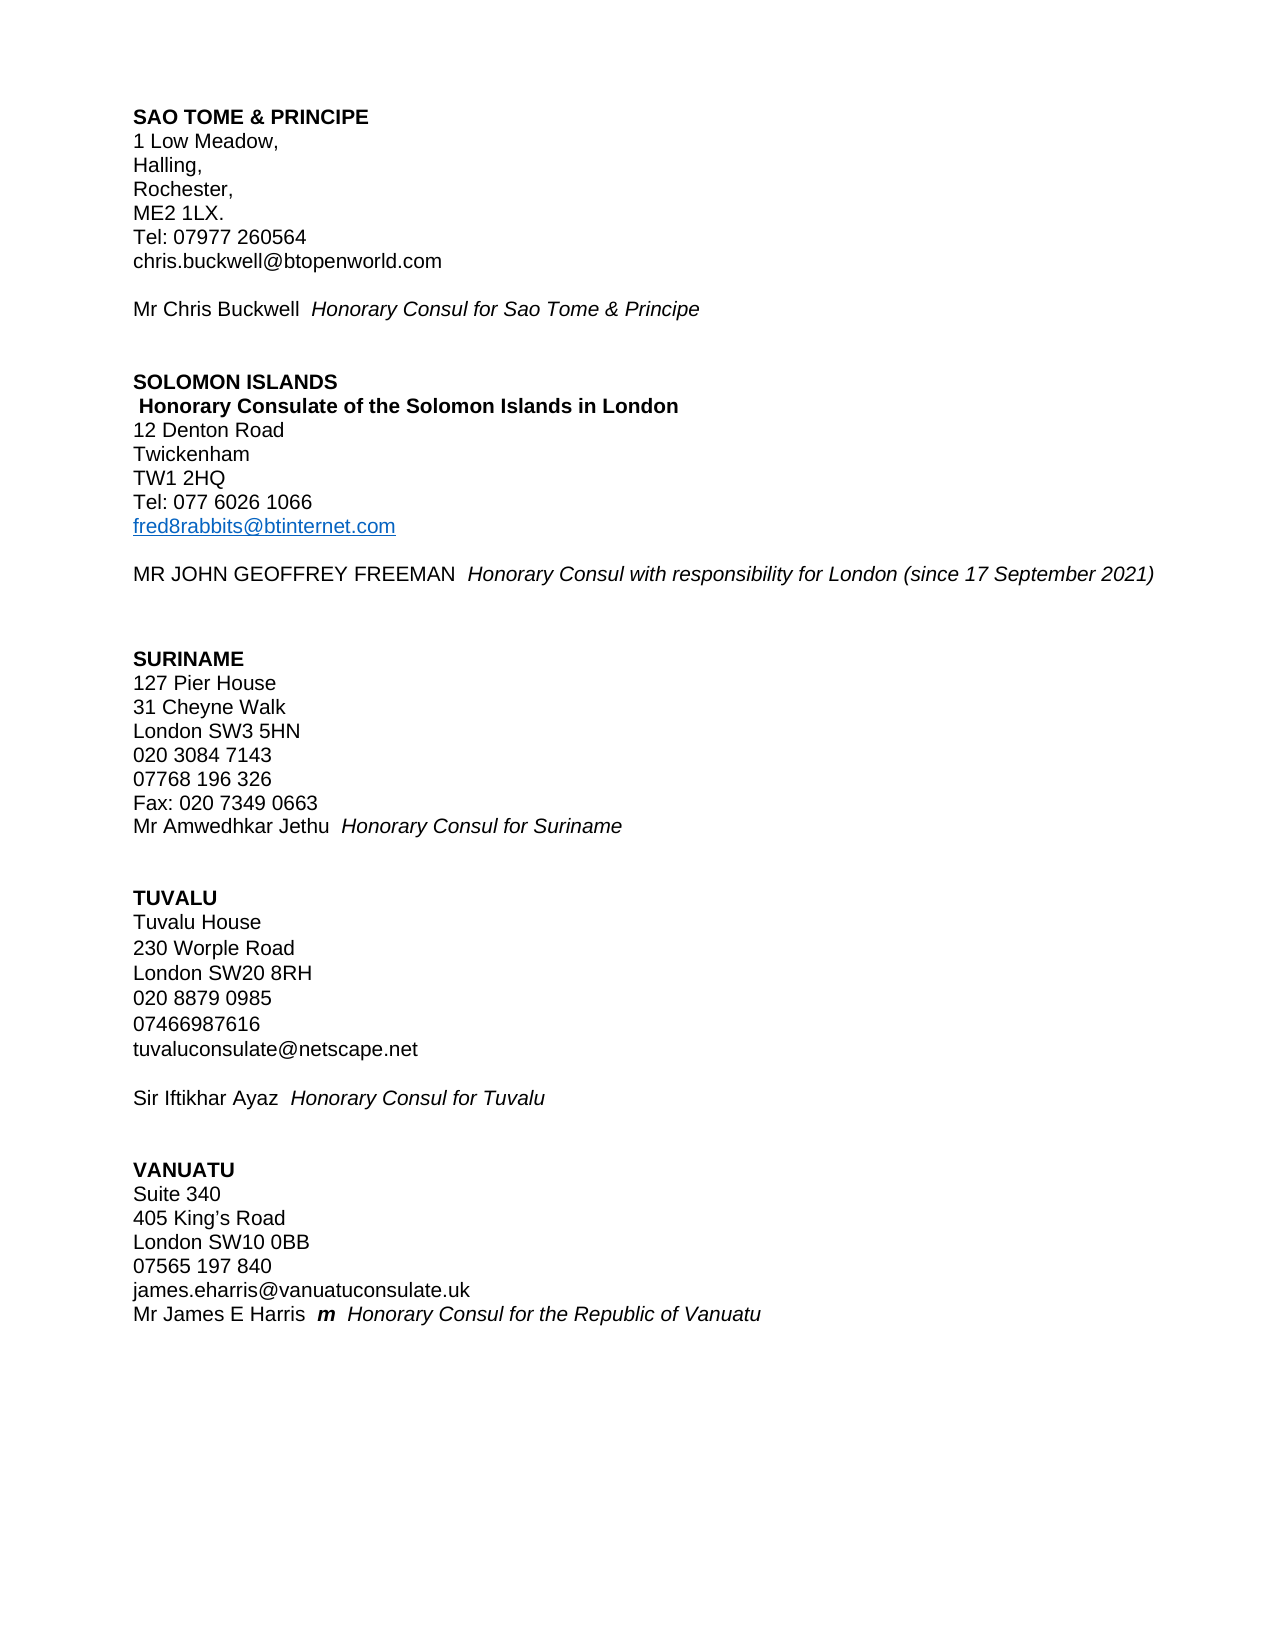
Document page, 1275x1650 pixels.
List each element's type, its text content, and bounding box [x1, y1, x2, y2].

text Tel: 077 6026 1066 [133, 490, 1181, 514]
text VANUATU [133, 1158, 1181, 1182]
text Rochester, [133, 177, 1181, 201]
subtitle SURINAME [133, 647, 1181, 671]
text MR JOHN GEOFFREY FREEMAN Honorary Consul with responsibility for London (since 17 September 2021) [133, 562, 1181, 586]
text Tel: 07977 260564 [133, 225, 1181, 249]
text 020 8879 0985 [133, 986, 1181, 1010]
text tuvaluconsulate@netscape.net [133, 1037, 1181, 1061]
text Mr Chris Buckwell Honorary Consul for Sao Tome & Principe [133, 297, 1181, 321]
text 07768 196 326 [133, 766, 1181, 790]
text London SW3 5HN [133, 718, 1181, 742]
text 230 Worple Road [133, 935, 1181, 959]
text fred8rabbits@btinternet.com [133, 514, 1181, 538]
text London SW20 8RH [133, 961, 1181, 985]
text Suite 340 [133, 1182, 1181, 1206]
text London SW10 0BB [133, 1230, 1181, 1254]
text 020 3084 7143 [133, 742, 1181, 766]
text Sir Iftikhar Ayaz Honorary Consul for Tuvalu [133, 1086, 1181, 1110]
text 07565 197 840 [133, 1254, 1181, 1278]
text james.eharris@vanuatuconsulate.uk [133, 1278, 1181, 1302]
text 1 Low Meadow, [133, 129, 1181, 153]
text Mr Amwedhkar Jethu Honorary Consul for Suriname [133, 814, 1181, 838]
text 07466987616 [133, 1011, 1181, 1035]
text 405 King’s Road [133, 1206, 1181, 1230]
text TW1 2HQ [133, 466, 1181, 490]
text Tuvalu House [133, 910, 1181, 934]
subtitle SAO TOME & PRINCIPE [133, 105, 1181, 129]
text Fax: 020 7349 0663 [133, 790, 1181, 814]
text 12 Denton Road [133, 418, 1181, 442]
text Honorary Consulate of the Solomon Islands in London [133, 394, 1181, 418]
text Halling, [133, 153, 1181, 177]
text Twickenham [133, 442, 1181, 466]
text 127 Pier House [133, 671, 1181, 694]
text TUVALU [133, 886, 1181, 910]
text chris.buckwell@btopenworld.com [133, 249, 1181, 273]
text SOLOMON ISLANDS [133, 370, 1181, 394]
text 31 Cheyne Walk [133, 694, 1181, 718]
text ME2 1LX. [133, 201, 1181, 225]
text Mr James E Harris m Honorary Consul for the Republic of Vanuatu [133, 1302, 1181, 1326]
